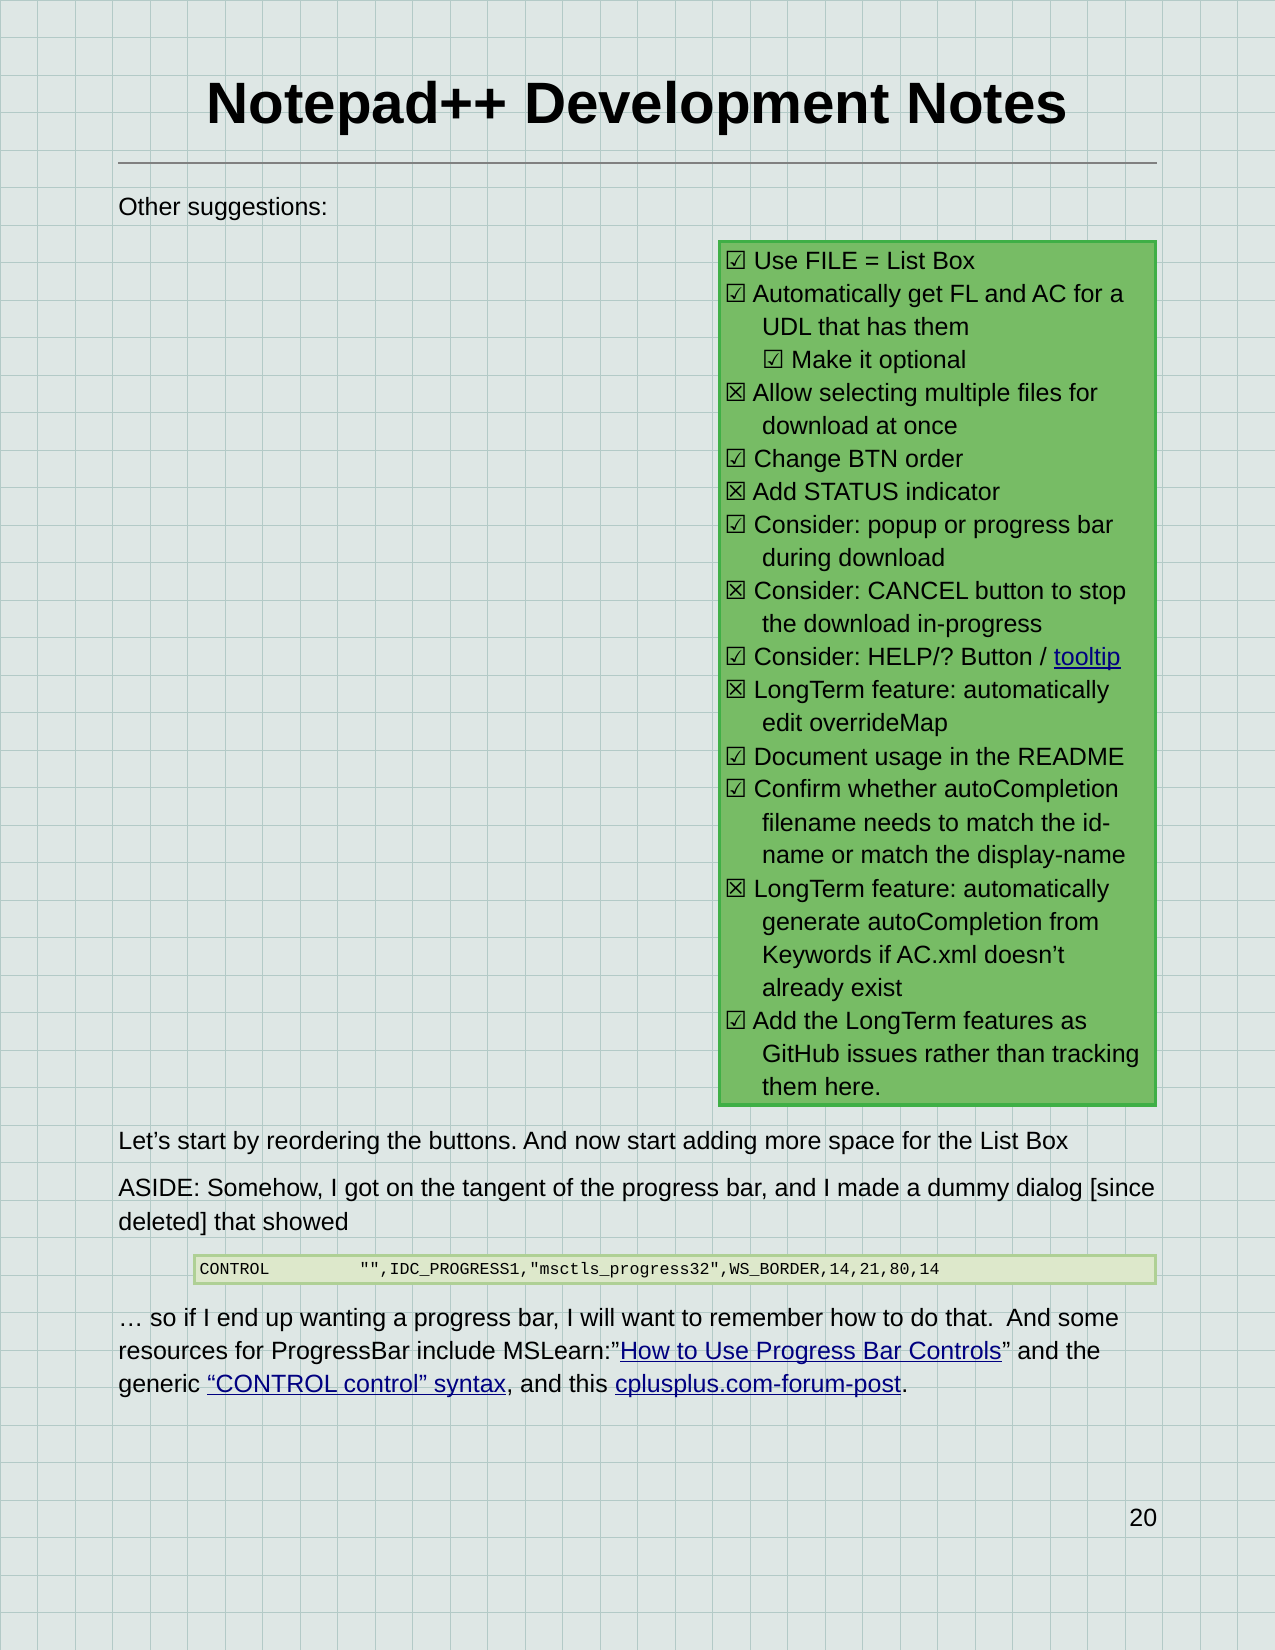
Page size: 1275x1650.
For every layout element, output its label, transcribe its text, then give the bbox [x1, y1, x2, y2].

text ☑ Add the LongTerm features as GitHub issues rather than tracking them here. [721, 999, 1154, 1103]
text ☒ Consider: CANCEL button to stop the download in-progress [721, 570, 1154, 636]
text Let’s start by reordering the buttons. And now start adding more space for the List Box [118, 1126, 1157, 1154]
text ☑ Confirm whether autoCompletion filename needs to match the id-name or match the display-name [721, 768, 1154, 867]
text … so if I end up wanting a progress bar, I will want to remember how to do that. And some resources for ProgressBar include MSLearn:”How to Use Progress Bar Controls” and the generic “CONTROL control” syntax, and this cplusplus.com-forum-post. [118, 1303, 1157, 1398]
text ☑ Consider: HELP/? Button / tooltip [721, 636, 1154, 669]
text ASIDE: Somehow, I got on the tangent of the progress bar, and I made a dummy dialog [since deleted] that showed [118, 1173, 1157, 1235]
text ☑ Change BTN order [721, 438, 1154, 471]
text ☒ Add STATUS indicator [721, 471, 1154, 504]
text Other suggestions: [118, 192, 1157, 221]
text ☒ Allow selecting multiple files for download at once [721, 372, 1154, 438]
text ☒ LongTerm feature: automatically edit overrideMap [721, 669, 1154, 735]
text ☒ LongTerm feature: automatically generate autoCompletion from Keywords if AC.xml doesn’t already exist [721, 867, 1154, 999]
text ☑ Document usage in the README [721, 735, 1154, 768]
text ☑ Consider: popup or progress bar during download [721, 504, 1154, 570]
text CONTROL "",IDC_PROGRESS1,"msctls_progress32",WS_BORDER,14,21,80,14 [196, 1257, 1154, 1282]
text ☑ Use FILE = List Box [721, 243, 1154, 273]
text ☑ Automatically get FL and AC for a UDL that has them ☑ Make it optional [721, 273, 1154, 372]
